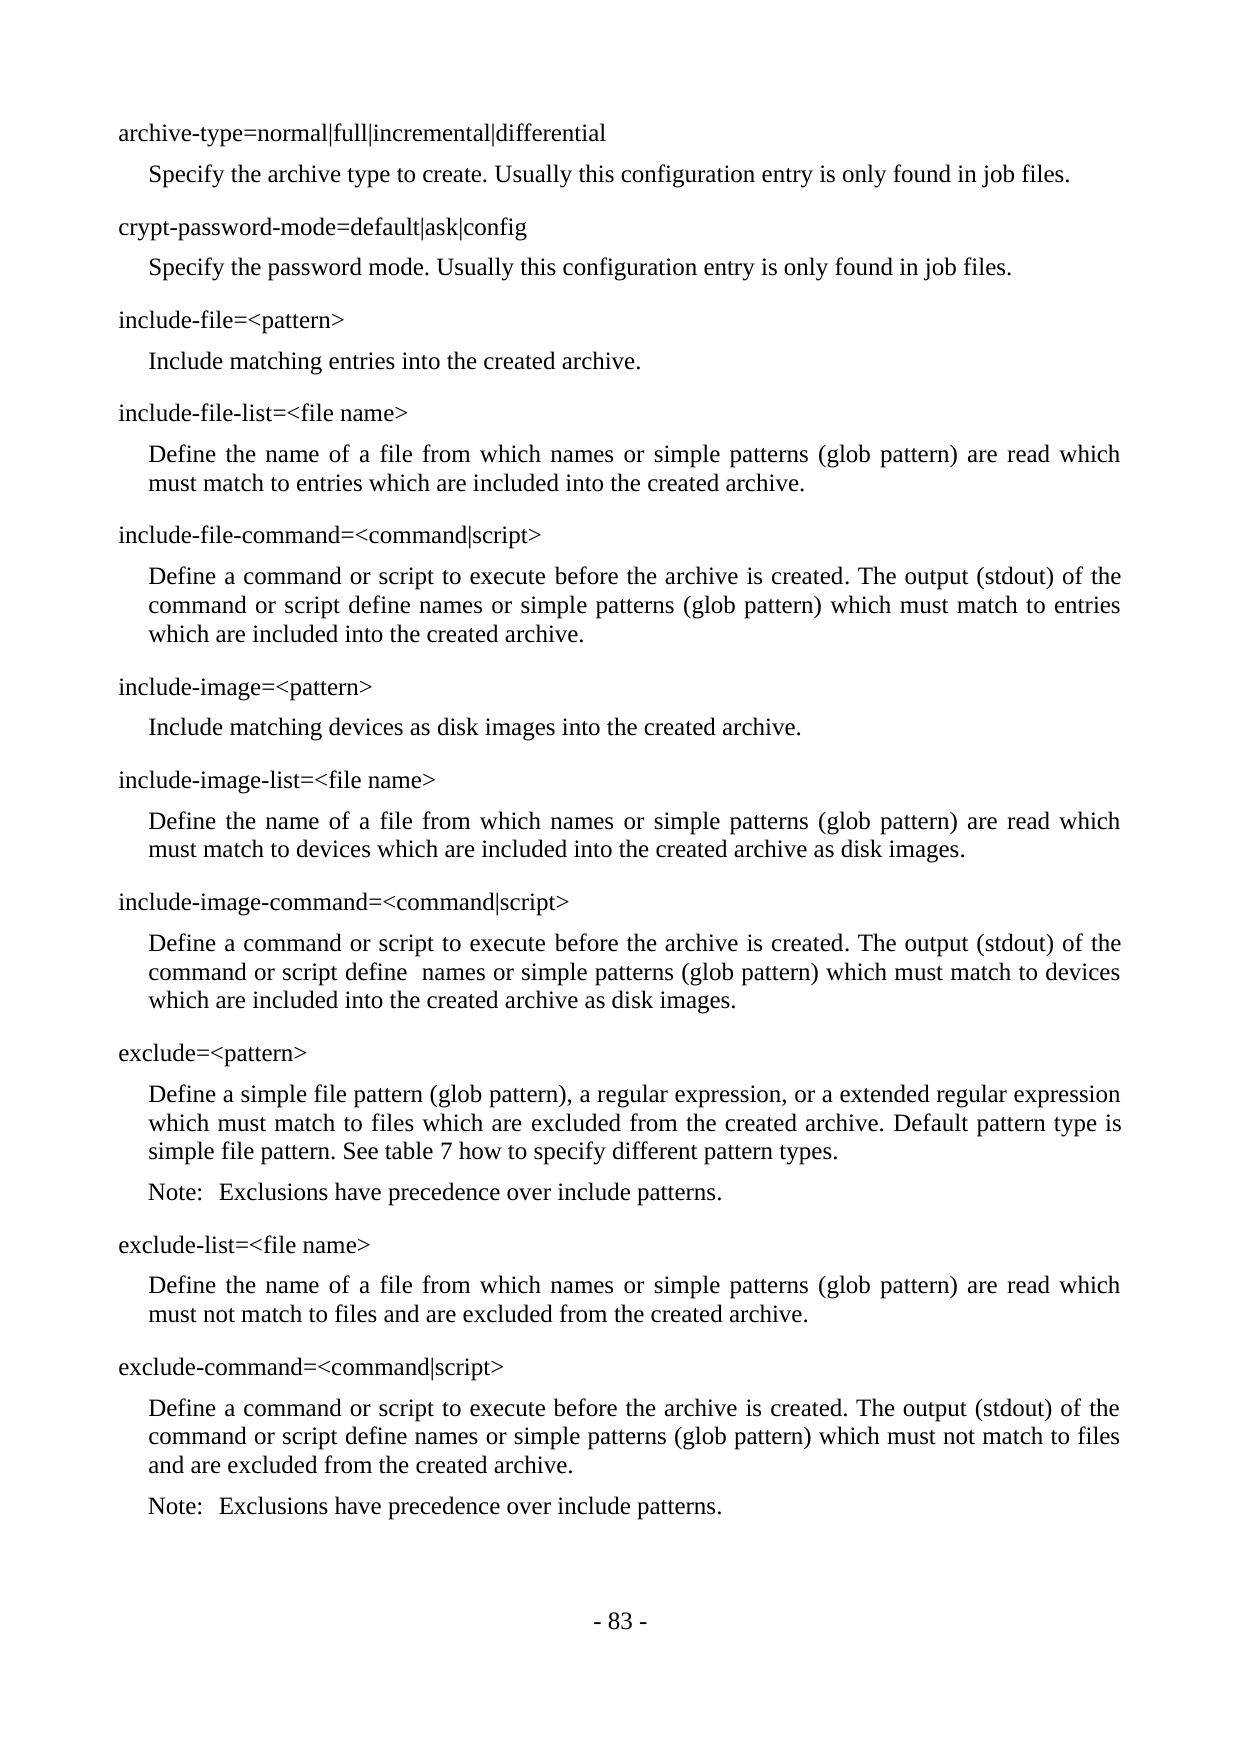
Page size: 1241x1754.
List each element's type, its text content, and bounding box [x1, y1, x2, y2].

text Define the name of a file from which names or simple patterns (glob pattern) are read which must match to devices which are included into the created archive as disk images. [148, 806, 1122, 863]
text Define a command or script to execute before the archive is created. The output (stdout) of the command or script define names or simple patterns (glob pattern) which must not match to files and are excluded from the created archive. [148, 1393, 1122, 1479]
title crypt-password-mode=default|ask|config [118, 212, 1122, 240]
title include-image-list=<file name> [118, 765, 1122, 794]
title exclude-command=<command|script> [118, 1352, 1122, 1381]
text Specify the archive type to create. Usually this configuration entry is only found in job files. [148, 159, 1122, 188]
title include-image=<pattern> [118, 672, 1122, 700]
title exclude=<pattern> [118, 1038, 1122, 1067]
title archive-type=normal|full|incremental|differential [118, 118, 1122, 147]
text Specify the password mode. Usually this configuration entry is only found in job files. [148, 252, 1122, 281]
text Include matching entries into the created archive. [148, 346, 1122, 374]
text Define a command or script to execute before the archive is created. The output (stdout) of the command or script define names or simple patterns (glob pattern) which must match to devices which are included into the created archive as disk images. [148, 928, 1122, 1014]
title exclude-list=<file name> [118, 1230, 1122, 1258]
title include-image-command=<command|script> [118, 887, 1122, 916]
text Note: Exclusions have precedence over include patterns. [148, 1491, 1122, 1520]
text Define the name of a file from which names or simple patterns (glob pattern) are read which must match to entries which are included into the created archive. [148, 439, 1122, 497]
title include-file-list=<file name> [118, 398, 1122, 427]
text Define the name of a file from which names or simple patterns (glob pattern) are read which must not match to files and are excluded from the created archive. [148, 1271, 1122, 1328]
title include-file-command=<command|script> [118, 521, 1122, 549]
text Note: Exclusions have precedence over include patterns. [148, 1177, 1122, 1206]
text Include matching devices as disk images into the created archive. [148, 712, 1122, 741]
title include-file=<pattern> [118, 305, 1122, 334]
text Define a simple file pattern (glob pattern), a regular expression, or a extended regular expression which must match to files which are excluded from the created archive. Default pattern type is simple file pattern. See table 7 how to specify different pattern types. [148, 1079, 1122, 1165]
text Define a command or script to execute before the archive is created. The output (stdout) of the command or script define names or simple patterns (glob pattern) which must match to entries which are included into the created archive. [148, 561, 1122, 648]
